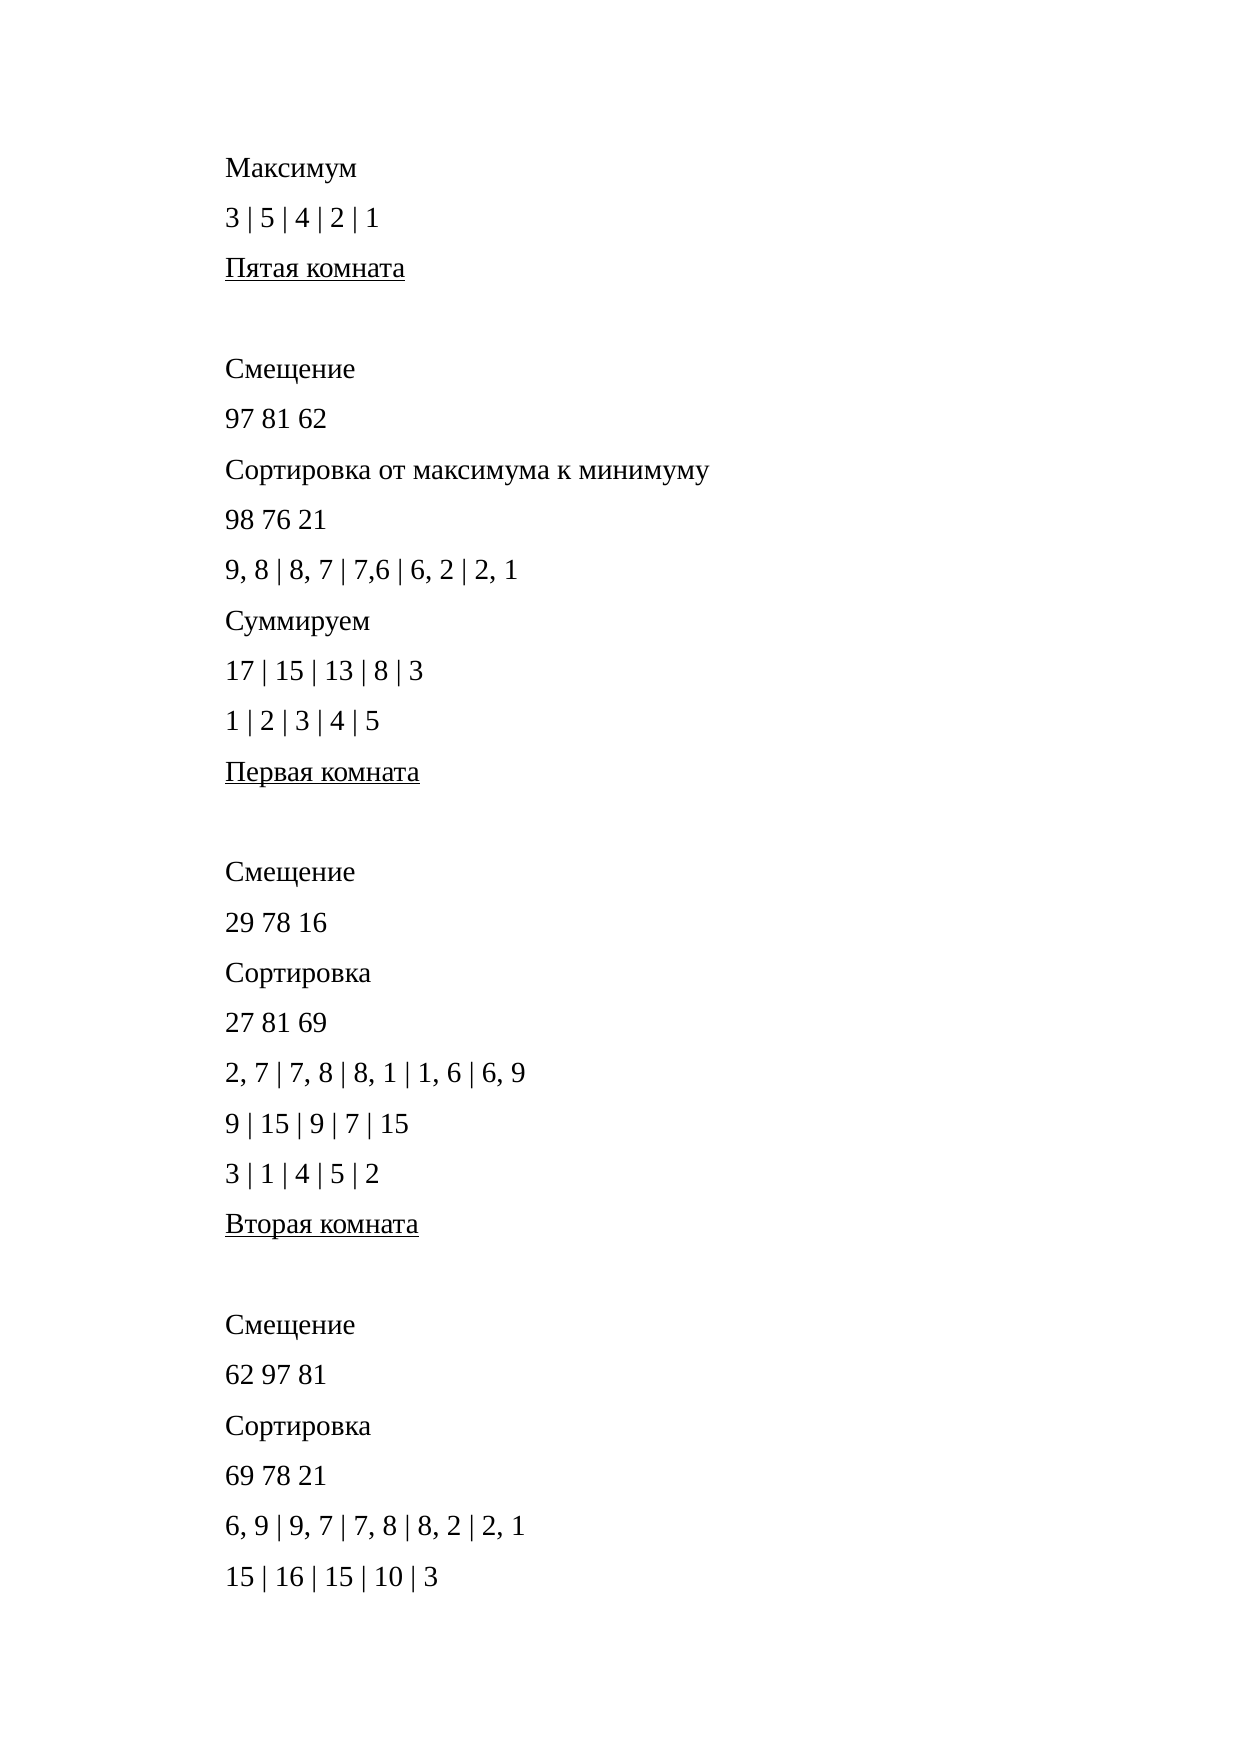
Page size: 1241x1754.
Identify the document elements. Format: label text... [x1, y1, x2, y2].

text 97 81 62 [150, 402, 1090, 435]
text 6, 9 | 9, 7 | 7, 8 | 8, 2 | 2, 1 [150, 1508, 1090, 1542]
text 98 76 21 [150, 502, 1090, 536]
text 69 78 21 [150, 1458, 1090, 1492]
text Суммируем [150, 603, 1090, 636]
text Сортировка [150, 1408, 1090, 1441]
text 17 | 15 | 13 | 8 | 3 [150, 653, 1090, 687]
text Смещение [150, 351, 1090, 385]
text 3 | 5 | 4 | 2 | 1 [150, 200, 1090, 234]
text Смещение [150, 854, 1090, 888]
text Вторая комната [150, 1207, 1090, 1240]
text Максимум [150, 150, 1090, 183]
text 15 | 16 | 15 | 10 | 3 [150, 1559, 1090, 1592]
text Смещение [150, 1307, 1090, 1341]
text 2, 7 | 7, 8 | 8, 1 | 1, 6 | 6, 9 [150, 1056, 1090, 1089]
text 62 97 81 [150, 1357, 1090, 1391]
text 9, 8 | 8, 7 | 7,6 | 6, 2 | 2, 1 [150, 552, 1090, 586]
text 3 | 1 | 4 | 5 | 2 [150, 1156, 1090, 1190]
text Пятая комната [150, 251, 1090, 284]
text 29 78 16 [150, 905, 1090, 938]
text 27 81 69 [150, 1005, 1090, 1039]
text Сортировка [150, 955, 1090, 988]
text 1 | 2 | 3 | 4 | 5 [150, 703, 1090, 737]
text Сортировка от максимума к минимуму [150, 452, 1090, 485]
text Первая комната [150, 754, 1090, 787]
text 9 | 15 | 9 | 7 | 15 [150, 1106, 1090, 1139]
